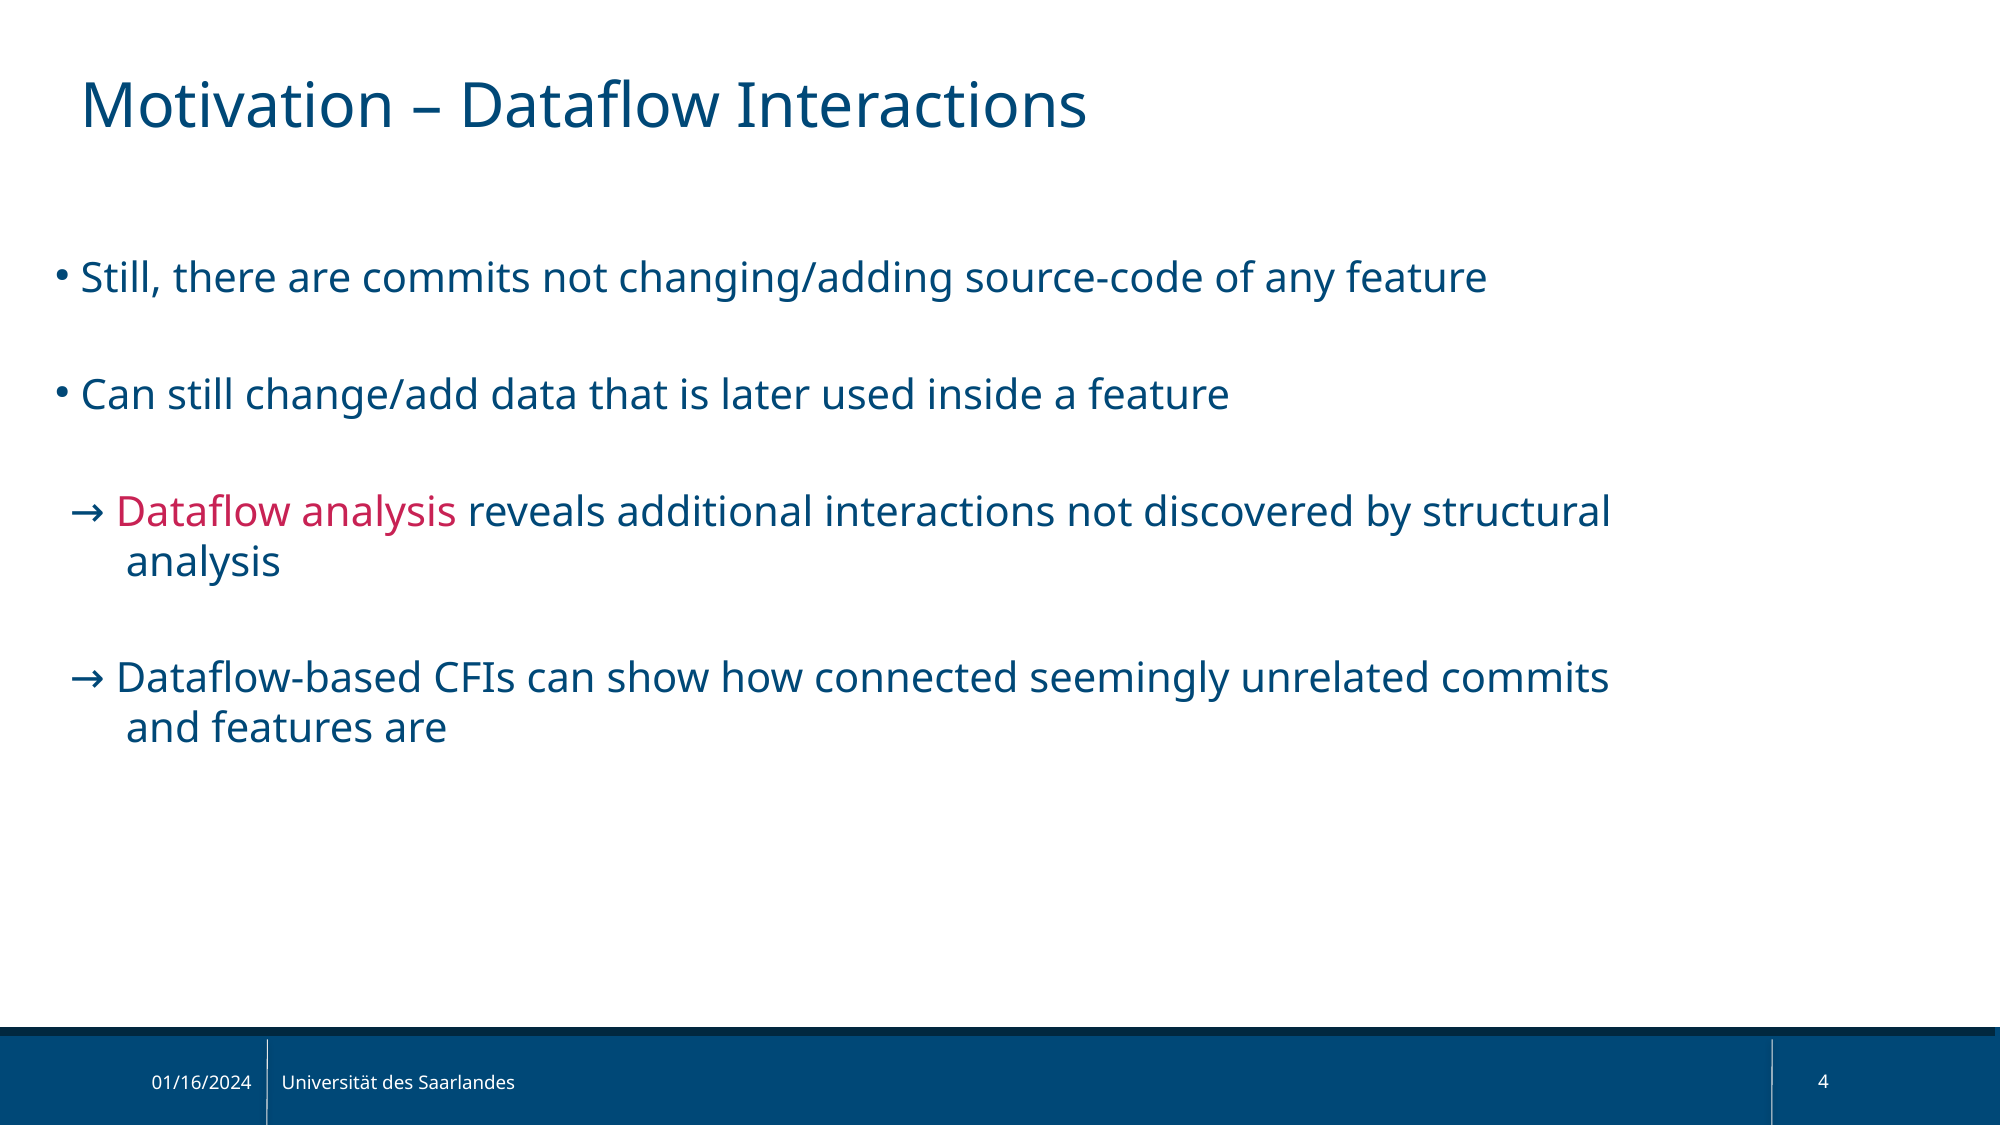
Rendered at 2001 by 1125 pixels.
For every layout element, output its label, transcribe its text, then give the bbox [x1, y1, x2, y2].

slide_number 01/16/2024 [65, 1053, 266, 1113]
list Motivation – Dataflow Interactions [65, 57, 1520, 170]
footer Universität des Saarlandes [266, 1052, 1741, 1113]
slide_number [1803, 1052, 2000, 1113]
list Still, there are commits not changing/adding source-code of any feature Can still change/add data that is later used inside a feature → Dataflow analysis reveals additional interactions not discovered by structural analysis → Dataflow-based CFIs can show how connected seemingly unrelated commits and features are [55, 243, 1650, 952]
